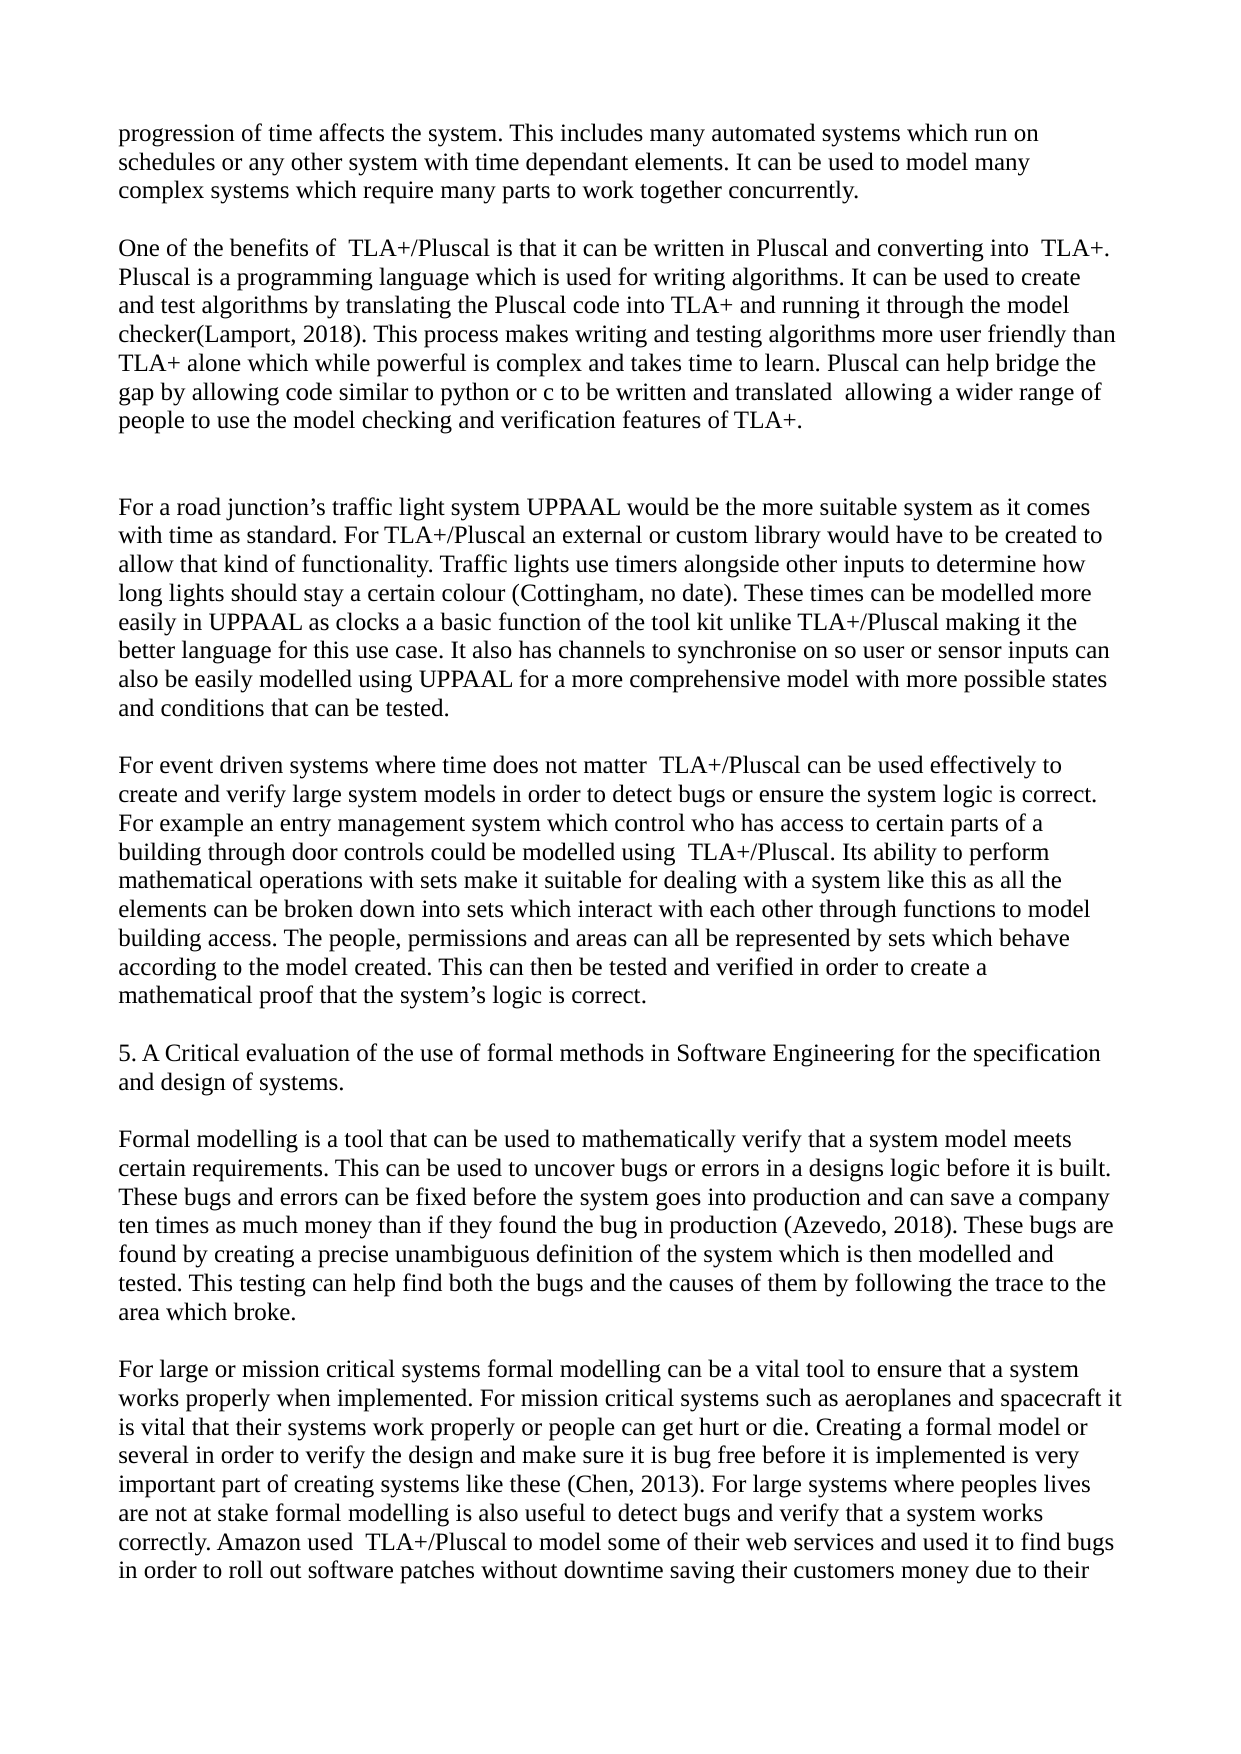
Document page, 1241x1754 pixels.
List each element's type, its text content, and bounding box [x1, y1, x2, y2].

text progression of time affects the system. This includes many automated systems which run on schedules or any other system with time dependant elements. It can be used to model many complex systems which require many parts to work together concurrently. [118, 118, 1122, 204]
text For large or mission critical systems formal modelling can be a vital tool to ensure that a system works properly when implemented. For mission critical systems such as aeroplanes and spacecraft it is vital that their systems work properly or people can get hurt or die. Creating a formal model or several in order to verify the design and make sure it is bug free before it is implemented is very important part of creating systems like these (Chen, 2013). For large systems where peoples lives are not at stake formal modelling is also useful to detect bugs and verify that a system works correctly. Amazon used TLA+/Pluscal to model some of their web services and used it to find bugs in order to roll out software patches without downtime saving their customers money due to their [118, 1354, 1122, 1584]
text 5. A Critical evaluation of the use of formal methods in Software Engineering for the specification and design of systems. [118, 1038, 1122, 1096]
text For a road junction’s traffic light system UPPAAL would be the more suitable system as it comes with time as standard. For TLA+/Pluscal an external or custom library would have to be created to allow that kind of functionality. Traffic lights use timers alongside other inputs to determine how long lights should stay a certain colour (Cottingham, no date). These times can be modelled more easily in UPPAAL as clocks a a basic function of the tool kit unlike TLA+/Pluscal making it the better language for this use case. It also has channels to synchronise on so user or sensor inputs can also be easily modelled using UPPAAL for a more comprehensive model with more possible states and conditions that can be tested. [118, 492, 1122, 722]
text For event driven systems where time does not matter TLA+/Pluscal can be used effectively to create and verify large system models in order to detect bugs or ensure the system logic is correct. For example an entry management system which control who has access to certain parts of a building through door controls could be modelled using TLA+/Pluscal. Its ability to perform mathematical operations with sets make it suitable for dealing with a system like this as all the elements can be broken down into sets which interact with each other through functions to model building access. The people, permissions and areas can all be represented by sets which behave according to the model created. This can then be tested and verified in order to create a mathematical proof that the system’s logic is correct. [118, 751, 1122, 1009]
text One of the benefits of TLA+/Pluscal is that it can be written in Pluscal and converting into TLA+. Pluscal is a programming language which is used for writing algorithms. It can be used to create and test algorithms by translating the Pluscal code into TLA+ and running it through the model checker(Lamport, 2018). This process makes writing and testing algorithms more user friendly than TLA+ alone which while powerful is complex and takes time to learn. Pluscal can help bridge the gap by allowing code similar to python or c to be written and translated allowing a wider range of people to use the model checking and verification features of TLA+. [118, 233, 1122, 434]
text Formal modelling is a tool that can be used to mathematically verify that a system model meets certain requirements. This can be used to uncover bugs or errors in a designs logic before it is built. These bugs and errors can be fixed before the system goes into production and can save a company ten times as much money than if they found the bug in production (Azevedo, 2018). These bugs are found by creating a precise unambiguous definition of the system which is then modelled and tested. This testing can help find both the bugs and the causes of them by following the trace to the area which broke. [118, 1124, 1122, 1326]
